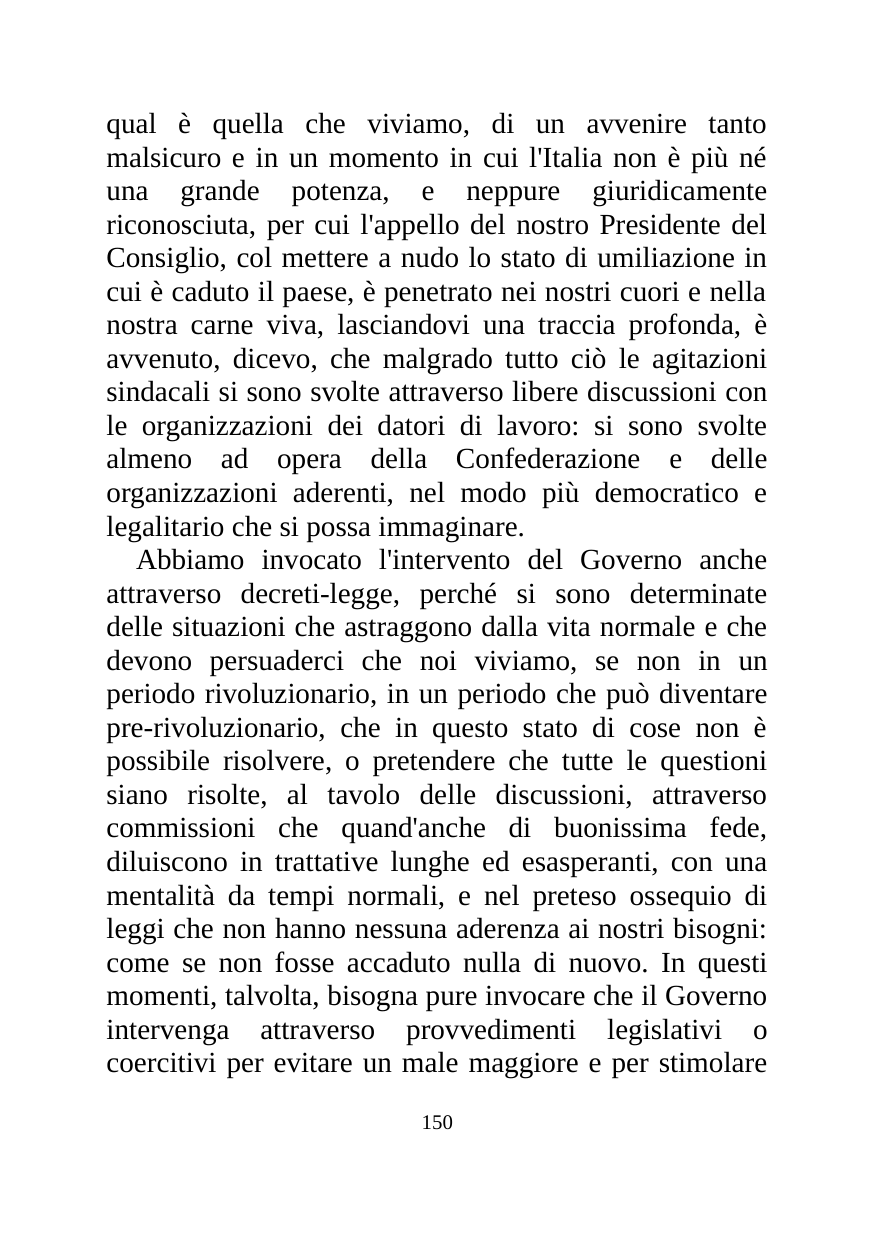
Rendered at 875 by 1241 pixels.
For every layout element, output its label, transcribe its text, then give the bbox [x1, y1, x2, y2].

text Abbiamo invocato l'intervento del Governo anche attraverso decreti-legge, perché si sono determinate delle situazioni che astraggono dalla vita normale e che devono persuaderci che noi viviamo, se non in un periodo rivoluzionario, in un periodo che può diventare pre-rivoluzionario, che in questo stato di cose non è possibile risolvere, o pretendere che tutte le questioni siano risolte, al tavolo delle discussioni, attraverso commissioni che quand'anche di buonissima fede, diluiscono in trattative lunghe ed esasperanti, con una mentalità da tempi normali, e nel preteso ossequio di leggi che non hanno nessuna aderenza ai nostri bisogni: come se non fosse accaduto nulla di nuovo. In questi momenti, talvolta, bisogna pure invocare che il Governo intervenga attraverso provvedimenti legislativi o coercitivi per evitare un male maggiore e per stimolare [106, 542, 768, 1079]
text qual è quella che viviamo, di un avvenire tanto malsicuro e in un momento in cui l'Italia non è più né una grande potenza, e neppure giuridicamente riconosciuta, per cui l'appello del nostro Presidente del Consiglio, col mettere a nudo lo stato di umiliazione in cui è caduto il paese, è penetrato nei nostri cuori e nella nostra carne viva, lasciandovi una traccia profonda, è avvenuto, dicevo, che malgrado tutto ciò le agitazioni sindacali si sono svolte attraverso libere discussioni con le organizzazioni dei datori di lavoro: si sono svolte almeno ad opera della Confederazione e delle organizzazioni aderenti, nel modo più democratico e legalitario che si possa immaginare. [106, 106, 768, 542]
